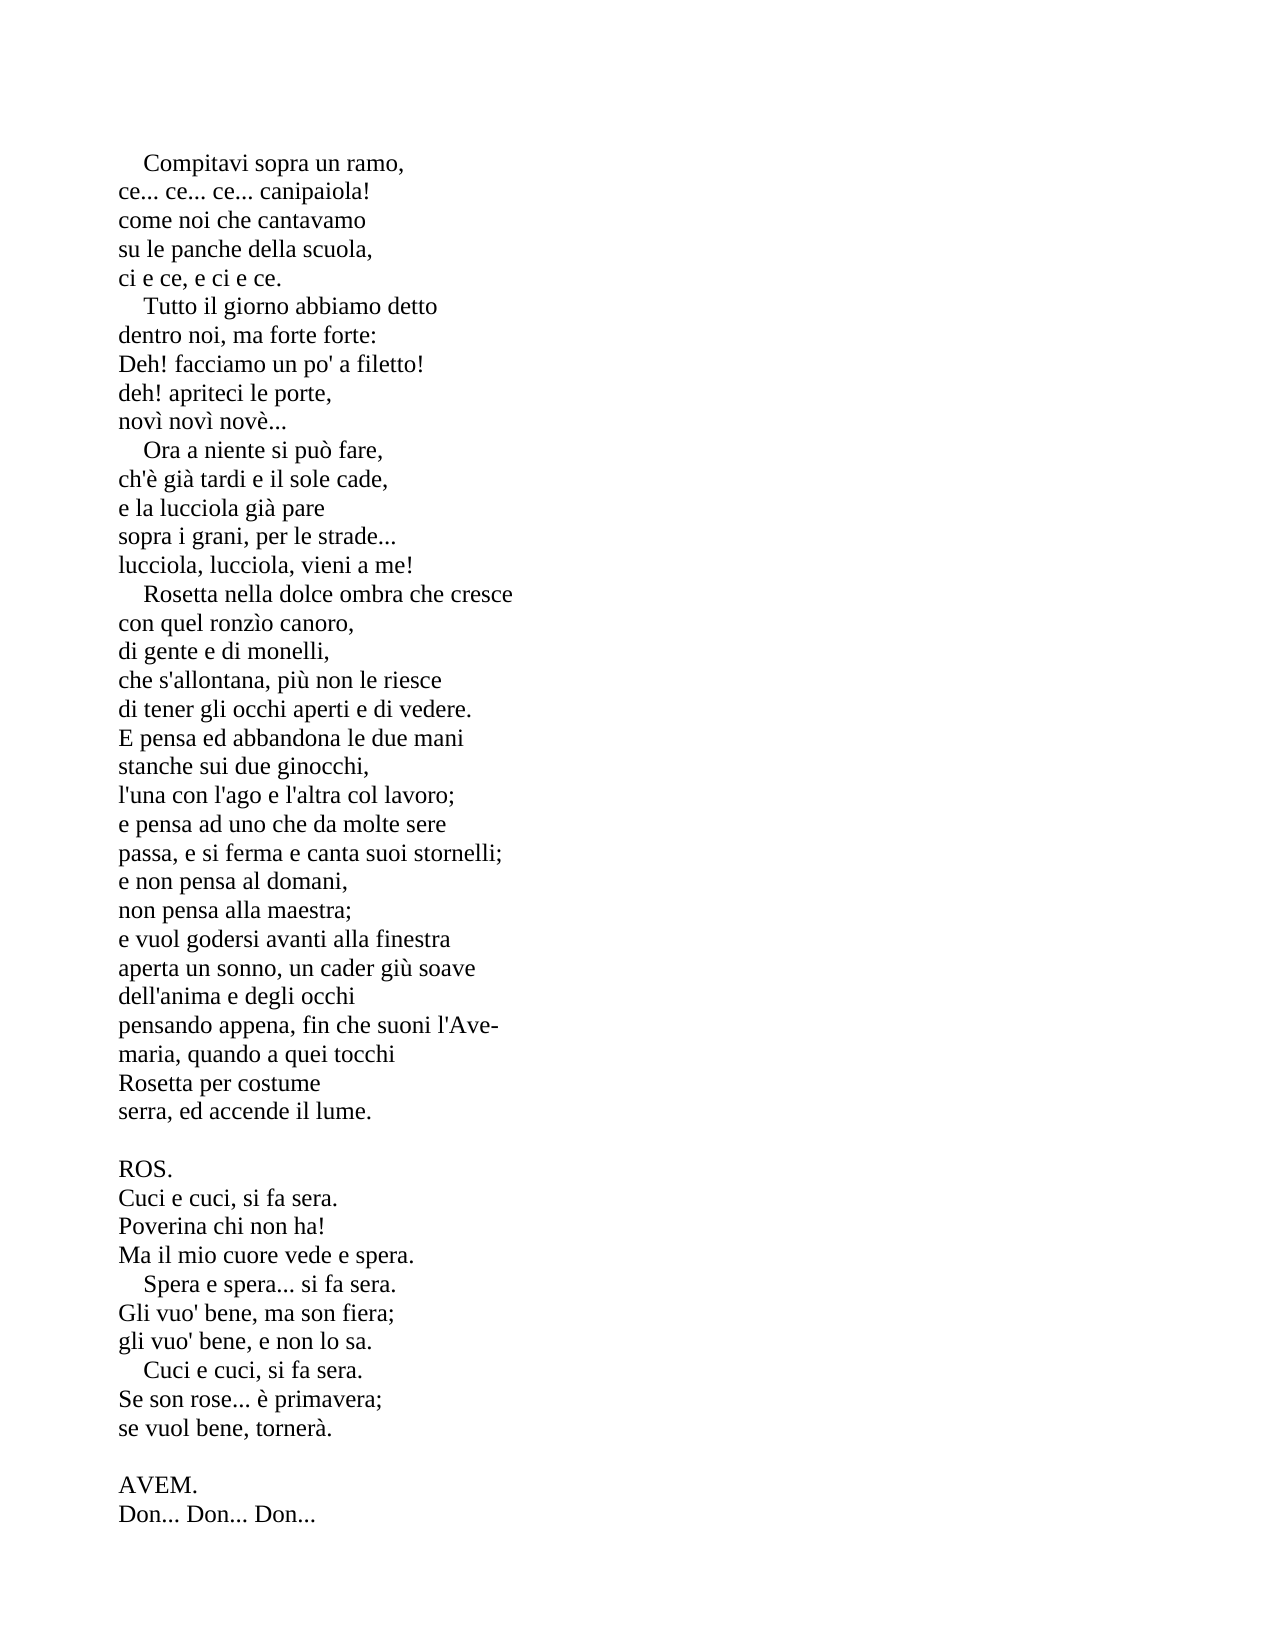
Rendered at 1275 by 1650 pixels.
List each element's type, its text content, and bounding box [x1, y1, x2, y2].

text che s'allontana, più non le riesce [118, 665, 1157, 694]
text gli vuo' bene, e non lo sa. [118, 1326, 1157, 1355]
text aperta un sonno, un cader giù soave [118, 953, 1157, 981]
text come noi che cantavamo [118, 205, 1157, 234]
text e vuol godersi avanti alla finestra [118, 924, 1157, 953]
text Gli vuo' bene, ma son fiera; [118, 1298, 1157, 1326]
text Compitavi sopra un ramo, [118, 148, 1157, 176]
text deh! apriteci le porte, [118, 378, 1157, 406]
text ROS. [118, 1154, 1157, 1183]
text E pensa ed abbandona le due mani [118, 723, 1157, 751]
text Spera e spera... si fa sera. [118, 1269, 1157, 1298]
text sopra i grani, per le strade... [118, 521, 1157, 550]
text con quel ronzìo canoro, [118, 608, 1157, 636]
text pensando appena, fin che suoni l'Ave- [118, 1010, 1157, 1039]
text Tutto il giorno abbiamo detto [118, 291, 1157, 320]
text serra, ed accende il lume. [118, 1096, 1157, 1125]
text ci e ce, e ci e ce. [118, 263, 1157, 291]
text Cuci e cuci, si fa sera. [118, 1355, 1157, 1384]
text e la lucciola già pare [118, 493, 1157, 521]
text dentro noi, ma forte forte: [118, 320, 1157, 349]
text Se son rose... è primavera; [118, 1384, 1157, 1413]
text Rosetta nella dolce ombra che cresce [118, 579, 1157, 608]
text ce... ce... ce... canipaiola! [118, 176, 1157, 205]
text non pensa alla maestra; [118, 895, 1157, 924]
text e pensa ad uno che da molte sere [118, 809, 1157, 838]
text dell'anima e degli occhi [118, 981, 1157, 1010]
text maria, quando a quei tocchi [118, 1039, 1157, 1068]
text stanche sui due ginocchi, [118, 751, 1157, 780]
text Cuci e cuci, si fa sera. [118, 1183, 1157, 1211]
text Don... Don... Don... [118, 1499, 1157, 1528]
text Rosetta per costume [118, 1068, 1157, 1096]
text di tener gli occhi aperti e di vedere. [118, 694, 1157, 723]
text l'una con l'ago e l'altra col lavoro; [118, 780, 1157, 809]
text passa, e si ferma e canta suoi stornelli; [118, 838, 1157, 866]
text ch'è già tardi e il sole cade, [118, 464, 1157, 493]
text Deh! facciamo un po' a filetto! [118, 349, 1157, 378]
text se vuol bene, tornerà. [118, 1413, 1157, 1441]
text Ora a niente si può fare, [118, 435, 1157, 464]
text AVEM. [118, 1470, 1157, 1499]
text Ma il mio cuore vede e spera. [118, 1240, 1157, 1269]
text Poverina chi non ha! [118, 1211, 1157, 1240]
text di gente e di monelli, [118, 636, 1157, 665]
text su le panche della scuola, [118, 234, 1157, 263]
text novì novì novè... [118, 406, 1157, 435]
text lucciola, lucciola, vieni a me! [118, 550, 1157, 579]
text e non pensa al domani, [118, 866, 1157, 895]
